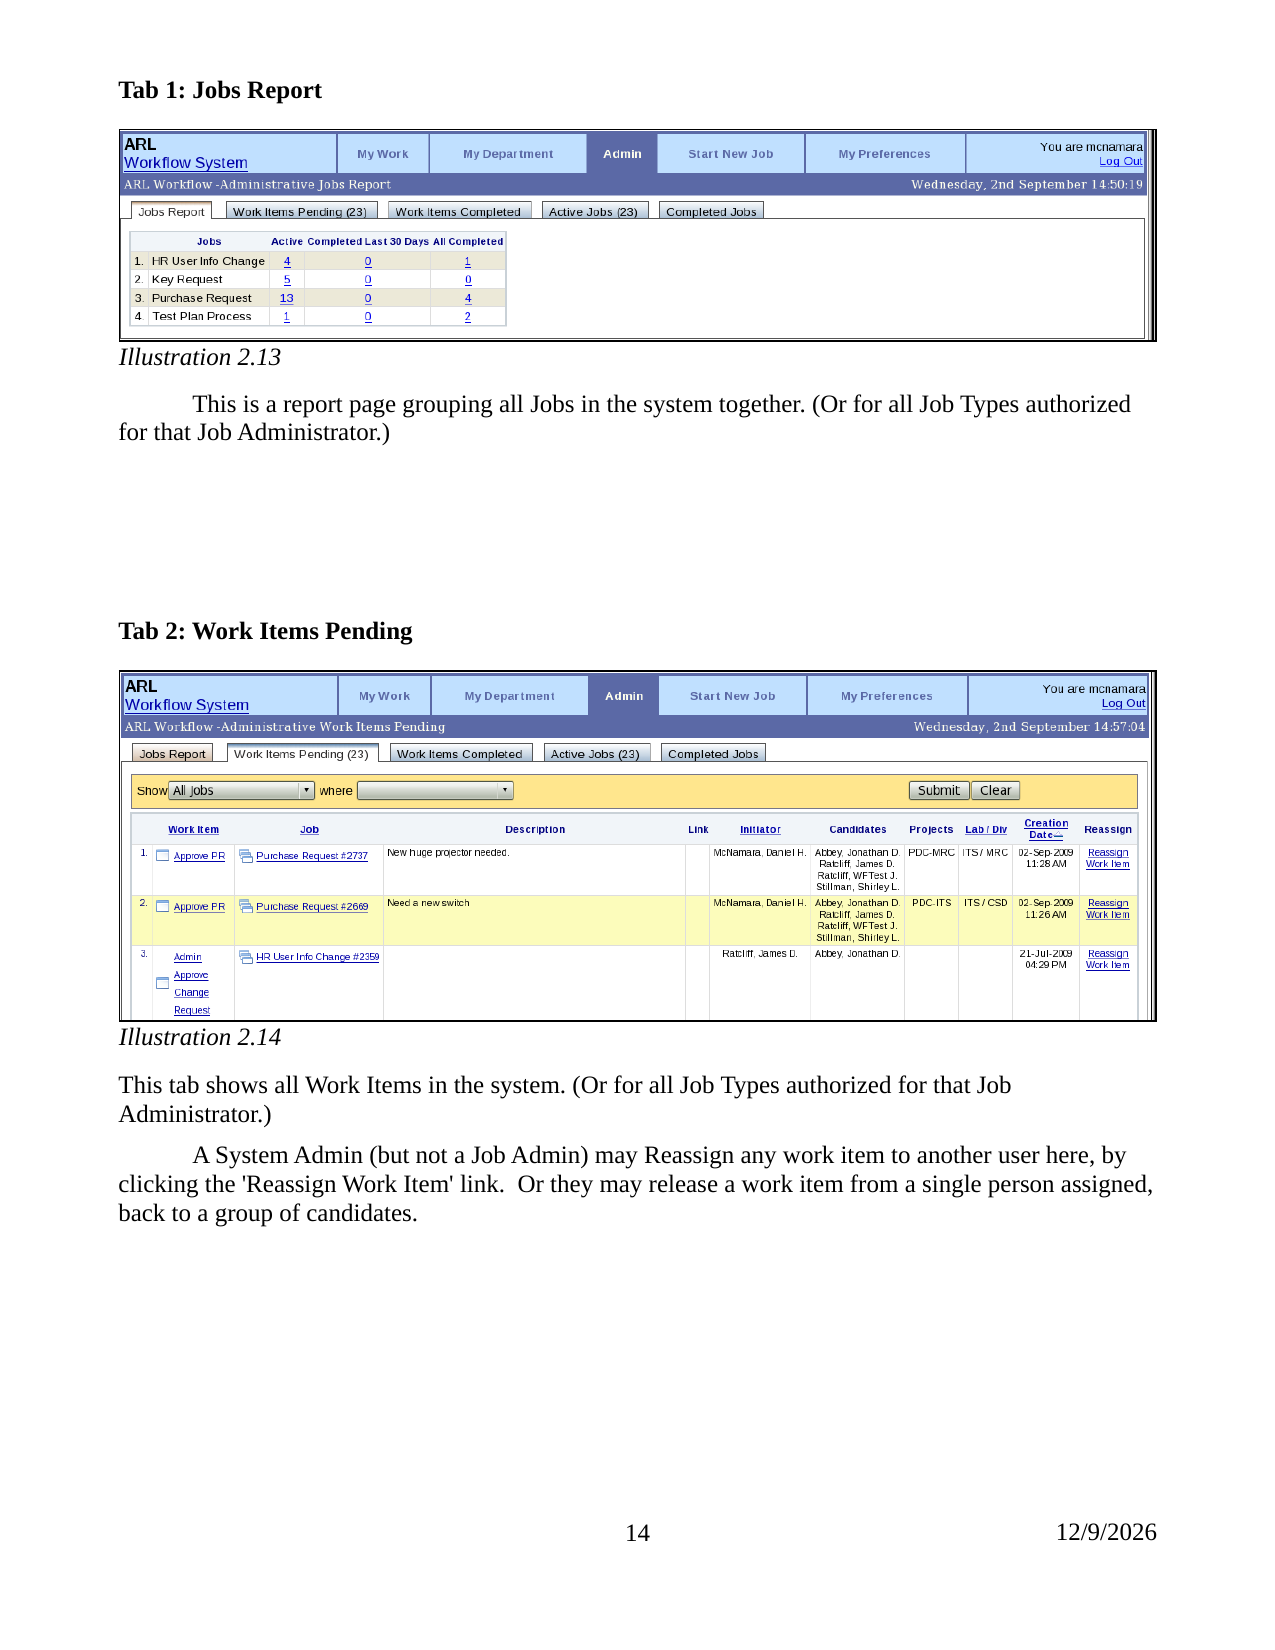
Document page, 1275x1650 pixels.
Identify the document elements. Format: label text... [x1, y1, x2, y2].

text Illustration 2.13 [119, 342, 1156, 371]
text A System Admin (but not a Job Admin) may Reassign any work item to another user here, by clicking the 'Reassign Work Item' link. Or they may release a work item from a single person assigned, back to a group of candidates. [118, 1141, 1157, 1227]
text This tab shows all Work Items in the system. (Or for all Job Types authorized for that Job Administrator.) [118, 1022, 1157, 1128]
subtitle [119, 116, 1156, 129]
subtitle This is a report page grouping all Jobs in the system together. (Or for all Job Types authorized for that Job Administrator.) [118, 342, 1157, 446]
subtitle Tab 1: Jobs Report [118, 75, 1157, 104]
subtitle Tab 2: Work Items Pending [118, 616, 1157, 645]
text Illustration 2.14 [119, 1022, 1156, 1050]
text [118, 657, 1157, 670]
